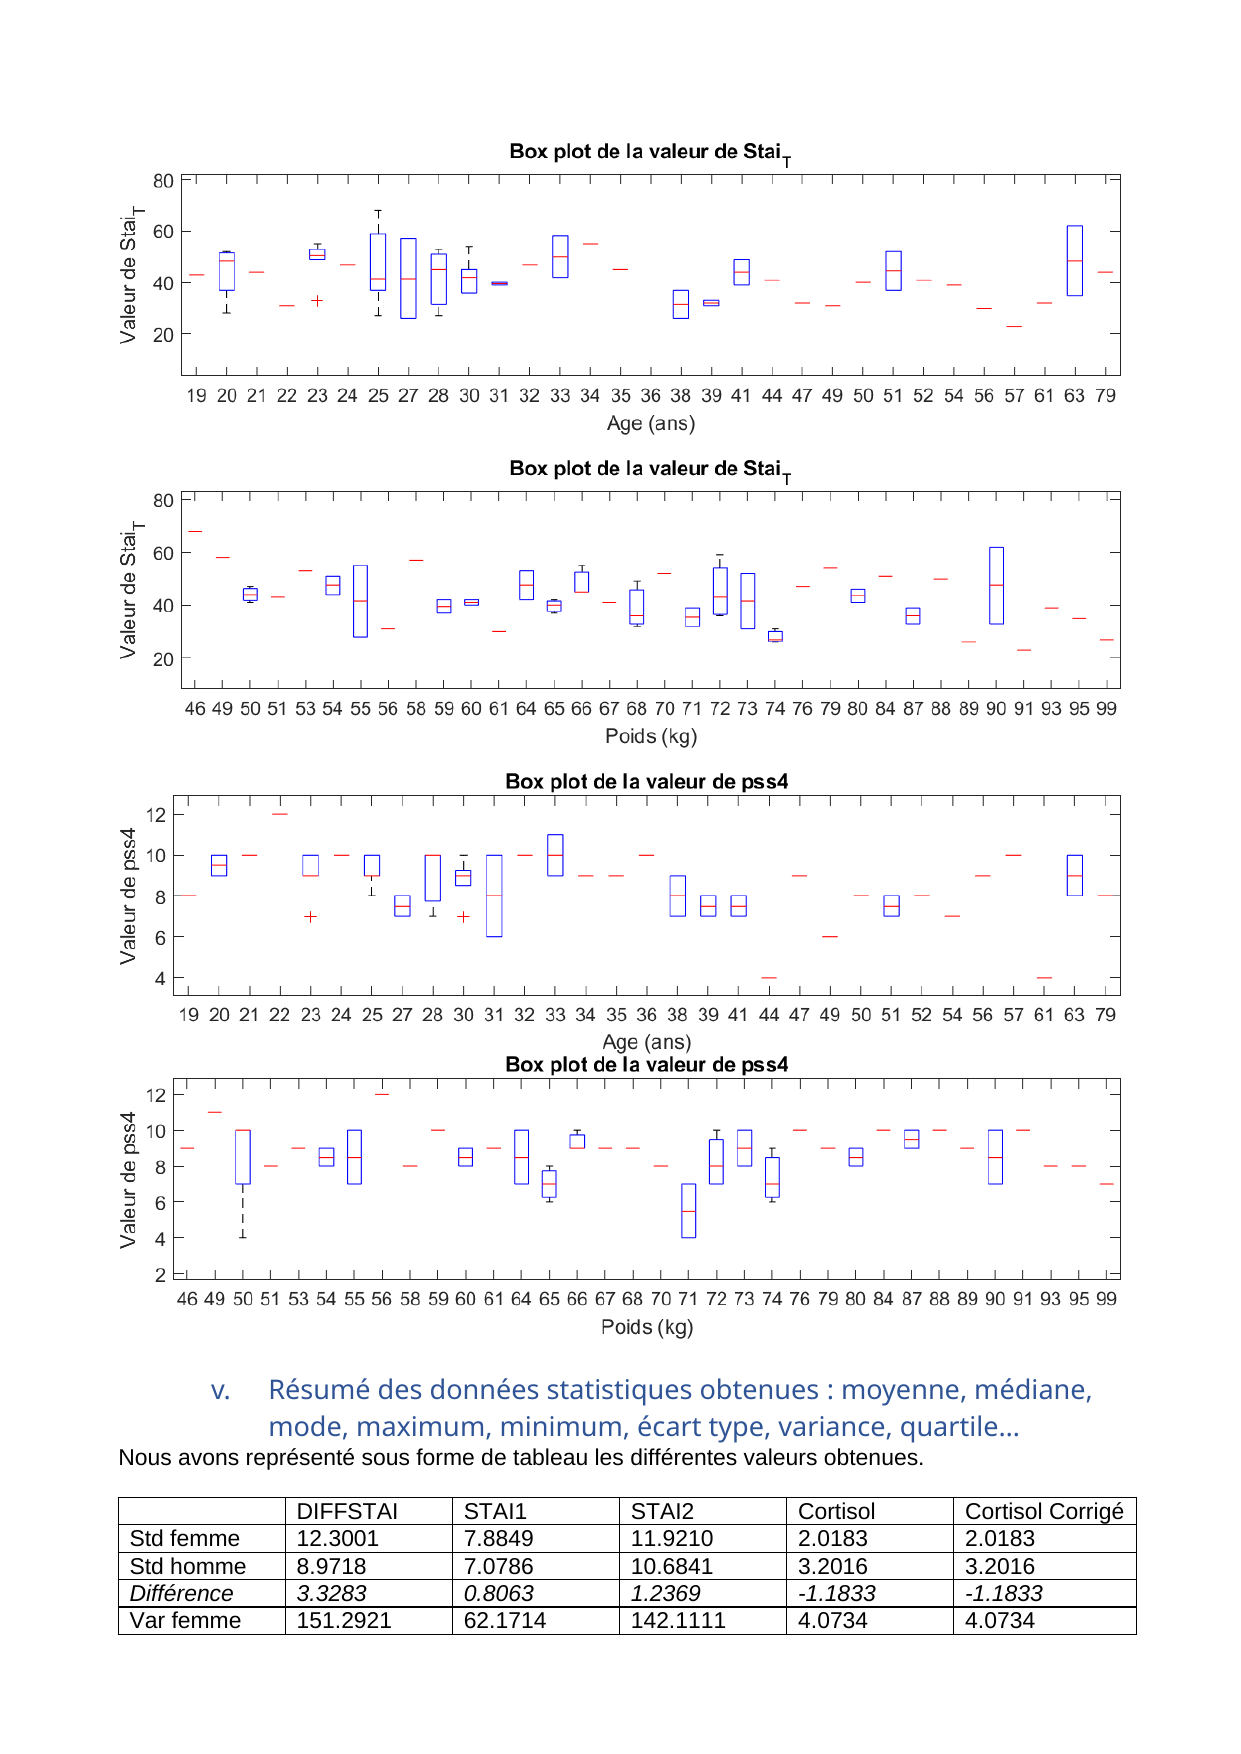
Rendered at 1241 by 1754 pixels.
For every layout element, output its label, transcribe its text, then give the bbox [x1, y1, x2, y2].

table_cell 62.1714 [453, 1608, 619, 1634]
table_cell 142.1111 [620, 1608, 786, 1634]
table_header Cortisol Corrigé [954, 1498, 1136, 1524]
table_header STAI2 [620, 1498, 786, 1524]
table_cell 11.9210 [620, 1525, 786, 1552]
table_header STAI1 [453, 1498, 619, 1524]
table_cell 3.2016 [954, 1553, 1136, 1579]
list Résumé des données statistiques obtenues : moyenne, médiane, mode, maximum, minimum, écart type, variance, quartile… [231, 1370, 1122, 1444]
table_cell 2.0183 [787, 1525, 953, 1552]
table_header DIFFSTAI [286, 1498, 452, 1524]
text Nous avons représenté sous forme de tableau les différentes valeurs obtenues. [118, 1444, 1122, 1470]
table_cell -1.1833 [954, 1580, 1136, 1606]
table_cell 151.2921 [286, 1608, 452, 1634]
table_header [119, 1498, 285, 1524]
table_cell 0.8063 [453, 1580, 619, 1606]
table_cell 1.2369 [620, 1580, 786, 1606]
table_cell Std homme [119, 1553, 285, 1579]
table_cell Var femme [119, 1608, 285, 1634]
table_cell 2.0183 [954, 1525, 1136, 1552]
table_cell 4.0734 [954, 1608, 1136, 1634]
table_cell Std femme [119, 1525, 285, 1552]
table_cell Différence [119, 1580, 285, 1606]
table_cell 3.2016 [787, 1553, 953, 1579]
table_cell -1.1833 [787, 1580, 953, 1606]
table_cell 12.3001 [286, 1525, 452, 1552]
table_cell 10.6841 [620, 1553, 786, 1579]
table_cell 4.0734 [787, 1608, 953, 1634]
table_cell 3.3283 [286, 1580, 452, 1606]
table_cell 8.9718 [286, 1553, 452, 1579]
table_cell 7.0786 [453, 1553, 619, 1579]
table_cell 7.8849 [453, 1525, 619, 1552]
table_header Cortisol [787, 1498, 953, 1524]
